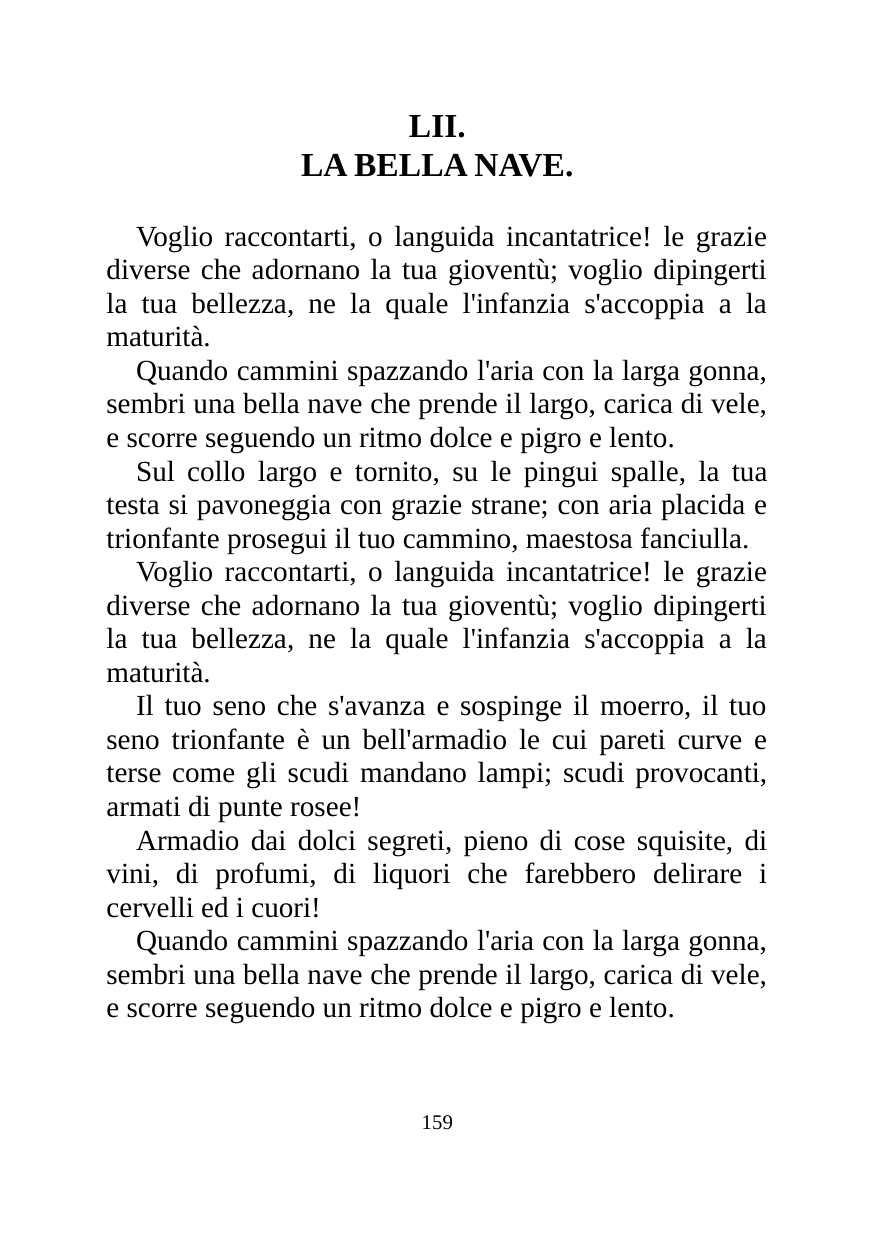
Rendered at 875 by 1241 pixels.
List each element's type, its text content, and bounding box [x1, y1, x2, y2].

text Il tuo seno che s'avanza e sospinge il moerro, il tuo seno trionfante è un bell'armadio le cui pareti curve e terse come gli scudi mandano lampi; scudi provocanti, armati di punte rosee! [106, 688, 768, 823]
text Sul collo largo e tornito, su le pingui spalle, la tua testa si pavoneggia con grazie strane; con aria placida e trionfante prosegui il tuo cammino, maestosa fanciulla. [106, 454, 768, 554]
text Voglio raccontarti, o languida incantatrice! le grazie diverse che adornano la tua gioventù; voglio dipingerti la tua bellezza, ne la quale l'infanzia s'accoppia a la maturità. [106, 219, 768, 353]
text Armadio dai dolci segreti, pieno di cose squisite, di vini, di profumi, di liquori che farebbero delirare i cervelli ed i cuori! [106, 823, 768, 923]
subtitle LII. LA BELLA NAVE. [106, 106, 768, 183]
text Quando cammini spazzando l'aria con la larga gonna, sembri una bella nave che prende il largo, carica di vele, e scorre seguendo un ritmo dolce e pigro e lento. [106, 923, 768, 1024]
text Quando cammini spazzando l'aria con la larga gonna, sembri una bella nave che prende il largo, carica di vele, e scorre seguendo un ritmo dolce e pigro e lento. [106, 353, 768, 454]
text Voglio raccontarti, o languida incantatrice! le grazie diverse che adornano la tua gioventù; voglio dipingerti la tua bellezza, ne la quale l'infanzia s'accoppia a la maturità. [106, 554, 768, 688]
